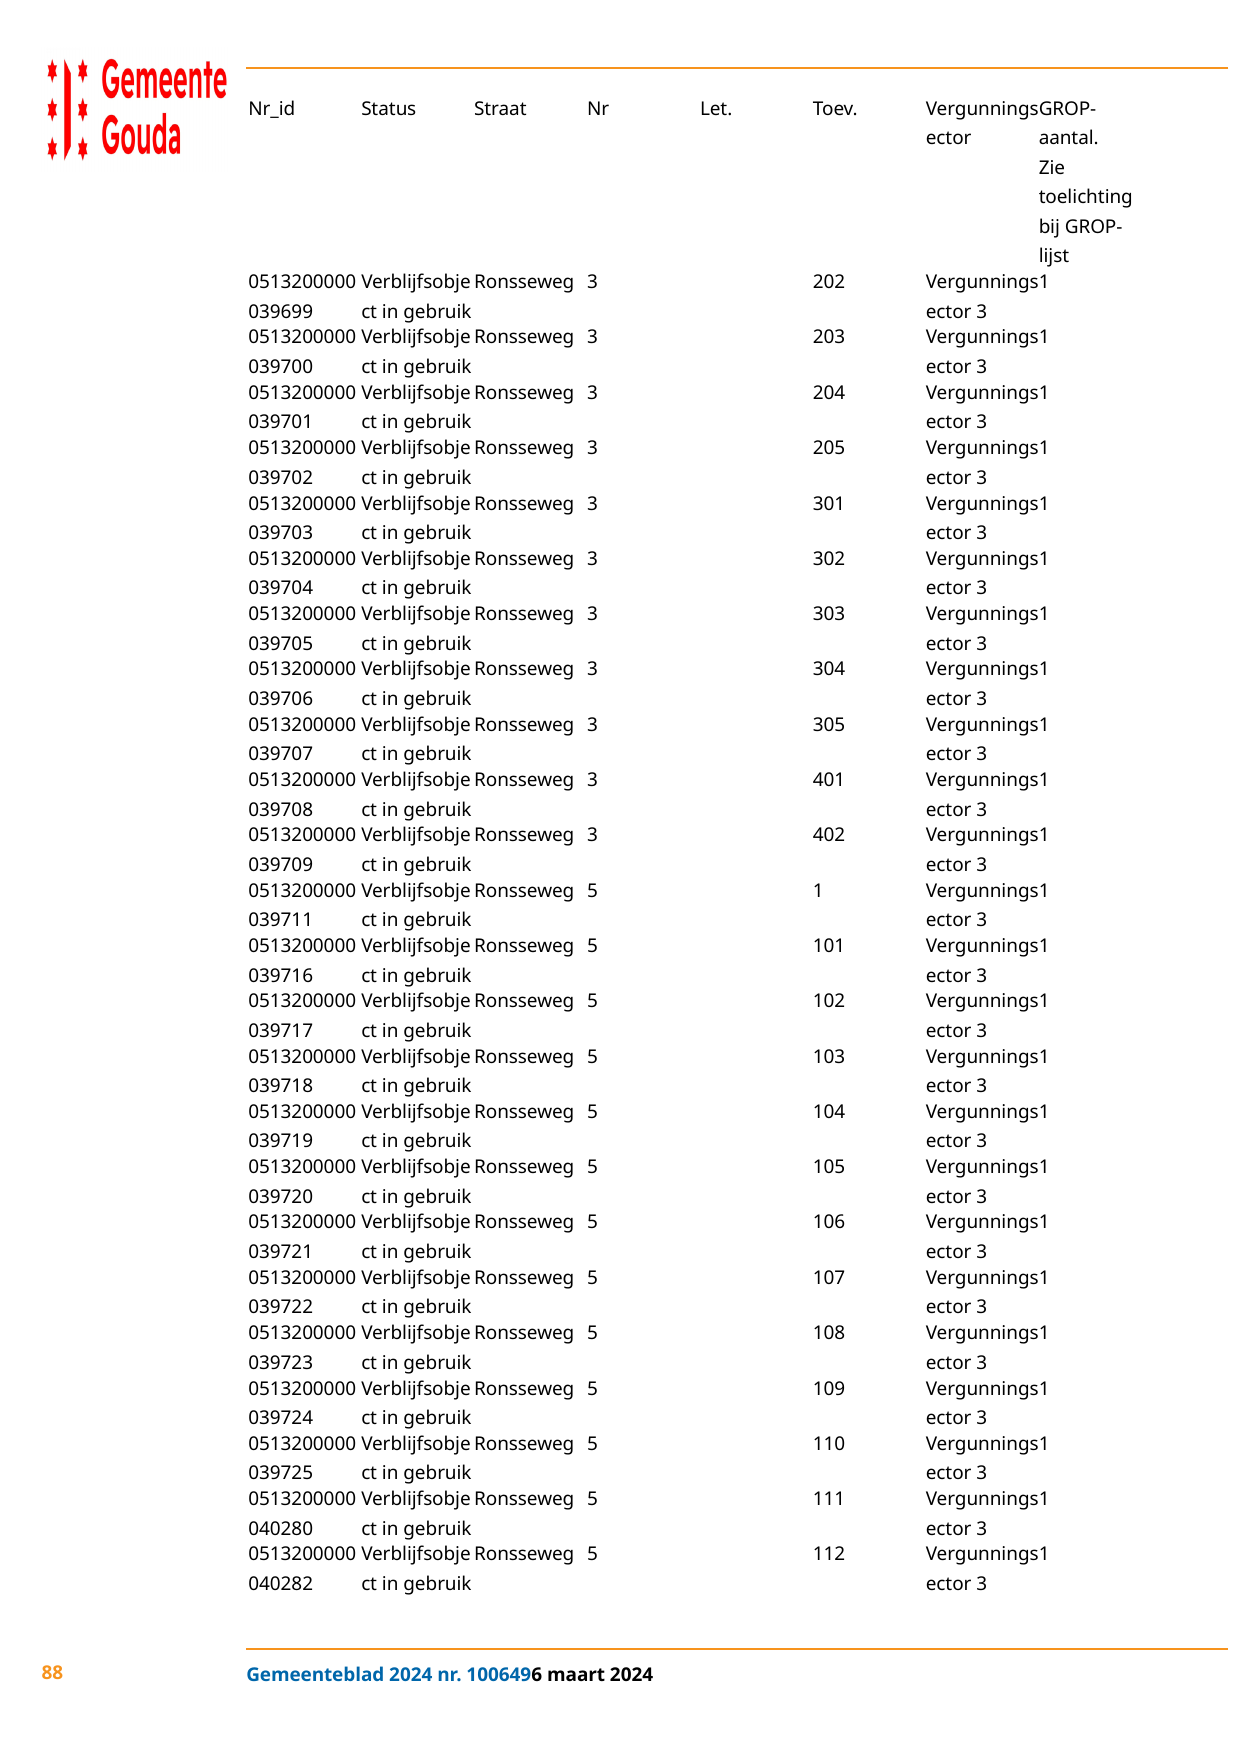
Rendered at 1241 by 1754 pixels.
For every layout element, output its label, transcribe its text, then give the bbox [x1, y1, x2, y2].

table_cell 1 [1039, 1541, 1152, 1596]
table_cell Verblijfsobject in gebruik [361, 1264, 474, 1319]
table_cell 3 [587, 324, 700, 379]
table_cell 1 [1039, 324, 1152, 379]
table_cell Verblijfsobject in gebruik [361, 1541, 474, 1596]
table_cell Verblijfsobject in gebruik [361, 877, 474, 932]
table_cell 5 [587, 988, 700, 1043]
table_cell 3 [587, 822, 700, 877]
table_cell 1 [1039, 545, 1152, 600]
table_cell Ronsseweg [474, 1319, 587, 1375]
table_cell Ronsseweg [474, 656, 587, 711]
table_cell 0513200000039700 [248, 324, 361, 379]
table_cell Ronsseweg [474, 1541, 587, 1596]
table_cell 3 [587, 434, 700, 490]
table_cell 1 [1039, 932, 1152, 987]
table_cell Vergunningsector 3 [926, 434, 1038, 490]
table_cell 0513200000039719 [248, 1098, 361, 1153]
table_cell Ronsseweg [474, 711, 587, 766]
table_cell 104 [813, 1098, 926, 1153]
table_cell 3 [587, 600, 700, 656]
table_cell [700, 600, 813, 656]
table_cell [700, 1098, 813, 1153]
table_cell 1 [1039, 600, 1152, 656]
table_cell 5 [587, 1541, 700, 1596]
table_cell 203 [813, 324, 926, 379]
table_cell [700, 932, 813, 987]
table_cell Verblijfsobject in gebruik [361, 932, 474, 987]
table_cell Vergunningsector 3 [926, 1541, 1038, 1596]
table_cell Ronsseweg [474, 600, 587, 656]
table_cell Verblijfsobject in gebruik [361, 822, 474, 877]
table_cell 101 [813, 932, 926, 987]
table_cell 0513200000039721 [248, 1209, 361, 1264]
table_cell 0513200000039717 [248, 988, 361, 1043]
table_cell [700, 1209, 813, 1264]
table_cell 1 [1039, 434, 1152, 490]
table_cell 3 [587, 269, 700, 324]
table_cell 108 [813, 1319, 926, 1375]
table_cell 3 [587, 379, 700, 434]
table_cell 111 [813, 1485, 926, 1541]
table_cell Vergunningsector 3 [926, 545, 1038, 600]
table_cell [700, 324, 813, 379]
table_cell Ronsseweg [474, 269, 587, 324]
picture [41, 47, 231, 172]
table_cell [700, 1430, 813, 1485]
table_cell 302 [813, 545, 926, 600]
table_cell Vergunningsector 3 [926, 1209, 1038, 1264]
table_cell 1 [1039, 269, 1152, 324]
table_cell Verblijfsobject in gebruik [361, 711, 474, 766]
table_cell [700, 766, 813, 822]
table_cell [700, 379, 813, 434]
table_cell 0513200000039723 [248, 1319, 361, 1375]
table_cell [700, 656, 813, 711]
table_cell Ronsseweg [474, 1485, 587, 1541]
table_cell Vergunningsector 3 [926, 1154, 1038, 1209]
table_cell [700, 988, 813, 1043]
table_cell 5 [587, 1375, 700, 1430]
table_cell 1 [1039, 1043, 1152, 1098]
table_cell Ronsseweg [474, 1043, 587, 1098]
table_header Nr [587, 95, 700, 268]
table_cell 0513200000039704 [248, 545, 361, 600]
table_cell Verblijfsobject in gebruik [361, 545, 474, 600]
table_cell [700, 822, 813, 877]
table_cell Verblijfsobject in gebruik [361, 269, 474, 324]
table_cell Vergunningsector 3 [926, 379, 1038, 434]
table_cell 0513200000039707 [248, 711, 361, 766]
table_cell 3 [587, 545, 700, 600]
table_cell Vergunningsector 3 [926, 711, 1038, 766]
table_cell Ronsseweg [474, 766, 587, 822]
table_cell [700, 269, 813, 324]
table_cell 5 [587, 932, 700, 987]
table_cell 5 [587, 1319, 700, 1375]
table_cell 0513200000039718 [248, 1043, 361, 1098]
table_cell [700, 1541, 813, 1596]
table_cell 0513200000039725 [248, 1430, 361, 1485]
table_cell 1 [813, 877, 926, 932]
table_cell 109 [813, 1375, 926, 1430]
table_cell Vergunningsector 3 [926, 324, 1038, 379]
table_header GROP-aantal. Zie toelichting bij GROP-lijst [1039, 95, 1152, 268]
table_cell Vergunningsector 3 [926, 600, 1038, 656]
table_cell Vergunningsector 3 [926, 1319, 1038, 1375]
table_cell 3 [587, 711, 700, 766]
table_cell Ronsseweg [474, 877, 587, 932]
table_cell 1 [1039, 988, 1152, 1043]
table_cell Vergunningsector 3 [926, 1375, 1038, 1430]
table_cell 5 [587, 1430, 700, 1485]
table_cell 102 [813, 988, 926, 1043]
table_header Let. [700, 95, 813, 268]
table_cell 5 [587, 1209, 700, 1264]
table_cell 1 [1039, 1485, 1152, 1541]
table_cell Vergunningsector 3 [926, 877, 1038, 932]
table_cell Verblijfsobject in gebruik [361, 1209, 474, 1264]
table_cell 0513200000039711 [248, 877, 361, 932]
table_cell Vergunningsector 3 [926, 766, 1038, 822]
table_cell Verblijfsobject in gebruik [361, 1319, 474, 1375]
table_cell 1 [1039, 1098, 1152, 1153]
table_cell Vergunningsector 3 [926, 1043, 1038, 1098]
table_cell 1 [1039, 1375, 1152, 1430]
table_cell [700, 1154, 813, 1209]
table_cell Ronsseweg [474, 324, 587, 379]
table_cell 0513200000039703 [248, 490, 361, 545]
table_cell 5 [587, 1485, 700, 1541]
table_cell Verblijfsobject in gebruik [361, 656, 474, 711]
table_cell 402 [813, 822, 926, 877]
table_header Vergunningsector [926, 95, 1038, 268]
table_cell 0513200000039709 [248, 822, 361, 877]
table_cell Verblijfsobject in gebruik [361, 766, 474, 822]
table_cell Vergunningsector 3 [926, 1430, 1038, 1485]
table_cell 0513200000039720 [248, 1154, 361, 1209]
table_header Nr_id [248, 95, 361, 268]
table_cell Verblijfsobject in gebruik [361, 1098, 474, 1153]
table_cell [700, 434, 813, 490]
table_cell 1 [1039, 656, 1152, 711]
table_cell 1 [1039, 379, 1152, 434]
table_cell Ronsseweg [474, 434, 587, 490]
table_cell 110 [813, 1430, 926, 1485]
table_cell [700, 877, 813, 932]
table_cell Ronsseweg [474, 490, 587, 545]
table_cell Ronsseweg [474, 1430, 587, 1485]
table_cell Verblijfsobject in gebruik [361, 1485, 474, 1541]
table_cell [700, 1264, 813, 1319]
table_cell Ronsseweg [474, 1264, 587, 1319]
table_cell 3 [587, 656, 700, 711]
table_cell Ronsseweg [474, 822, 587, 877]
table_cell 1 [1039, 877, 1152, 932]
table_cell Ronsseweg [474, 379, 587, 434]
table_cell Ronsseweg [474, 932, 587, 987]
table_cell [700, 1485, 813, 1541]
table_cell Vergunningsector 3 [926, 1098, 1038, 1153]
table_cell 205 [813, 434, 926, 490]
table_cell Verblijfsobject in gebruik [361, 1043, 474, 1098]
table_cell Verblijfsobject in gebruik [361, 324, 474, 379]
table_cell Verblijfsobject in gebruik [361, 600, 474, 656]
table_cell Ronsseweg [474, 988, 587, 1043]
table_cell Vergunningsector 3 [926, 1264, 1038, 1319]
table_cell Ronsseweg [474, 1209, 587, 1264]
table_cell 305 [813, 711, 926, 766]
table_cell 3 [587, 490, 700, 545]
table_cell [700, 545, 813, 600]
table_cell 5 [587, 1043, 700, 1098]
table_cell Verblijfsobject in gebruik [361, 988, 474, 1043]
table_cell 0513200000039701 [248, 379, 361, 434]
table_cell Verblijfsobject in gebruik [361, 434, 474, 490]
table_cell 0513200000039705 [248, 600, 361, 656]
table_cell Verblijfsobject in gebruik [361, 1154, 474, 1209]
table_cell 0513200000040280 [248, 1485, 361, 1541]
table_cell [700, 711, 813, 766]
table_cell Verblijfsobject in gebruik [361, 1375, 474, 1430]
table_cell Verblijfsobject in gebruik [361, 379, 474, 434]
table_cell 0513200000040282 [248, 1541, 361, 1596]
table_cell 107 [813, 1264, 926, 1319]
table_cell 3 [587, 766, 700, 822]
table_cell 0513200000039708 [248, 766, 361, 822]
table_cell 106 [813, 1209, 926, 1264]
table_cell 1 [1039, 1209, 1152, 1264]
table_cell Ronsseweg [474, 1154, 587, 1209]
table_cell Vergunningsector 3 [926, 1485, 1038, 1541]
table_cell Vergunningsector 3 [926, 932, 1038, 987]
table_cell Ronsseweg [474, 1375, 587, 1430]
table_cell 5 [587, 877, 700, 932]
table_cell Vergunningsector 3 [926, 269, 1038, 324]
table_cell 103 [813, 1043, 926, 1098]
table_cell [700, 490, 813, 545]
table_cell 204 [813, 379, 926, 434]
table_cell 0513200000039722 [248, 1264, 361, 1319]
table_cell 0513200000039716 [248, 932, 361, 987]
table_cell Ronsseweg [474, 545, 587, 600]
table_cell 0513200000039706 [248, 656, 361, 711]
table_cell 401 [813, 766, 926, 822]
table_cell [700, 1043, 813, 1098]
table_cell 303 [813, 600, 926, 656]
table_cell 304 [813, 656, 926, 711]
table_cell 1 [1039, 822, 1152, 877]
table_cell 301 [813, 490, 926, 545]
table_cell 0513200000039724 [248, 1375, 361, 1430]
table_header Toev. [813, 95, 926, 268]
table_cell 1 [1039, 490, 1152, 545]
table_cell 1 [1039, 1430, 1152, 1485]
table_cell 5 [587, 1098, 700, 1153]
table_cell 1 [1039, 1264, 1152, 1319]
table_cell 1 [1039, 711, 1152, 766]
table_cell Vergunningsector 3 [926, 822, 1038, 877]
table_header Straat [474, 95, 587, 268]
table_cell 1 [1039, 766, 1152, 822]
table_cell 0513200000039702 [248, 434, 361, 490]
table_cell [700, 1375, 813, 1430]
table_cell 5 [587, 1154, 700, 1209]
table_header Status [361, 95, 474, 268]
table_cell 0513200000039699 [248, 269, 361, 324]
table_cell Vergunningsector 3 [926, 656, 1038, 711]
table_cell 112 [813, 1541, 926, 1596]
table_cell 5 [587, 1264, 700, 1319]
table_cell Ronsseweg [474, 1098, 587, 1153]
table_cell Verblijfsobject in gebruik [361, 1430, 474, 1485]
table_cell [700, 1319, 813, 1375]
table_cell 202 [813, 269, 926, 324]
table_cell Verblijfsobject in gebruik [361, 490, 474, 545]
table_cell 105 [813, 1154, 926, 1209]
table_cell 1 [1039, 1319, 1152, 1375]
table_cell 1 [1039, 1154, 1152, 1209]
table_cell Vergunningsector 3 [926, 490, 1038, 545]
table_cell Vergunningsector 3 [926, 988, 1038, 1043]
